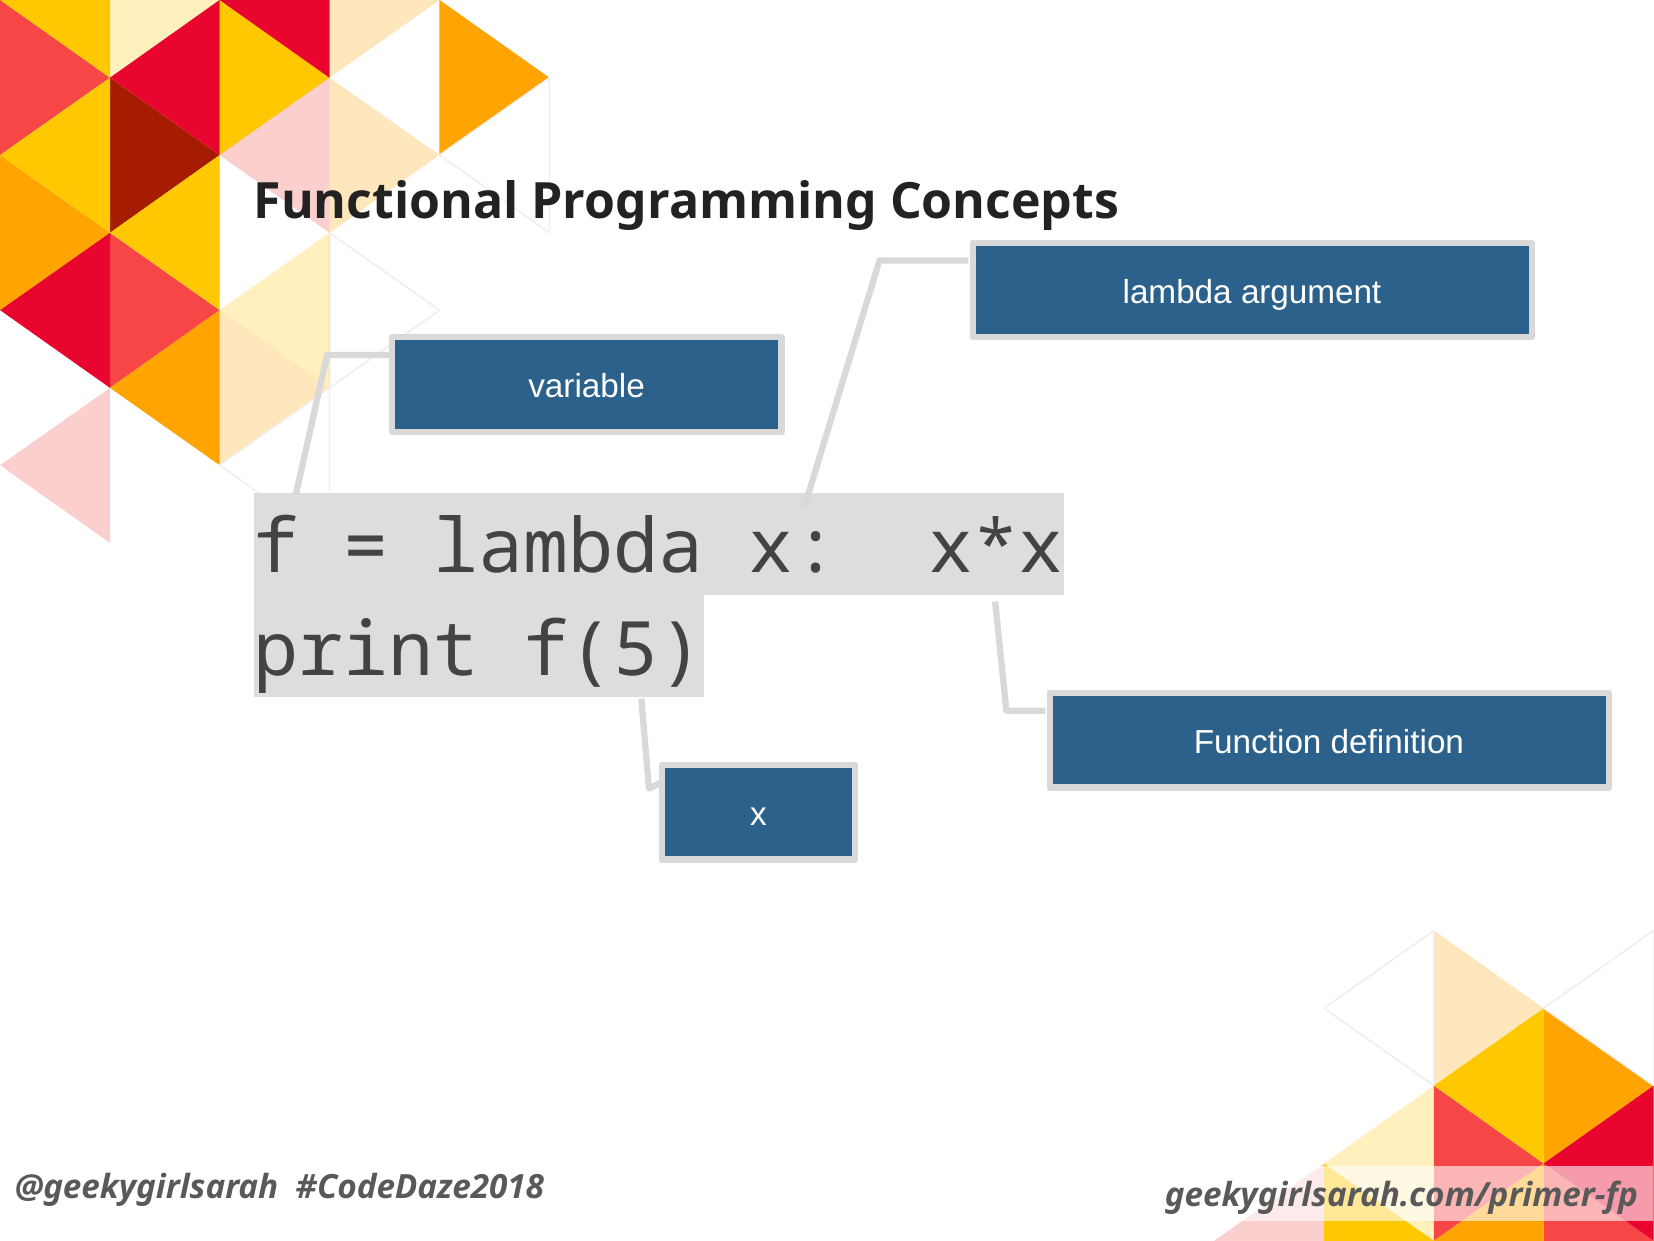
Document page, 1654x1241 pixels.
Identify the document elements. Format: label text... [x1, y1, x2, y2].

text_box x [662, 765, 855, 859]
text_box variable [392, 337, 781, 432]
text_box lambda argument [973, 243, 1532, 337]
list f = lambda x: x*x print f(5) [238, 277, 1618, 1089]
text_box Function definition [1050, 693, 1609, 787]
title Functional Programming Concepts [238, 82, 1407, 244]
